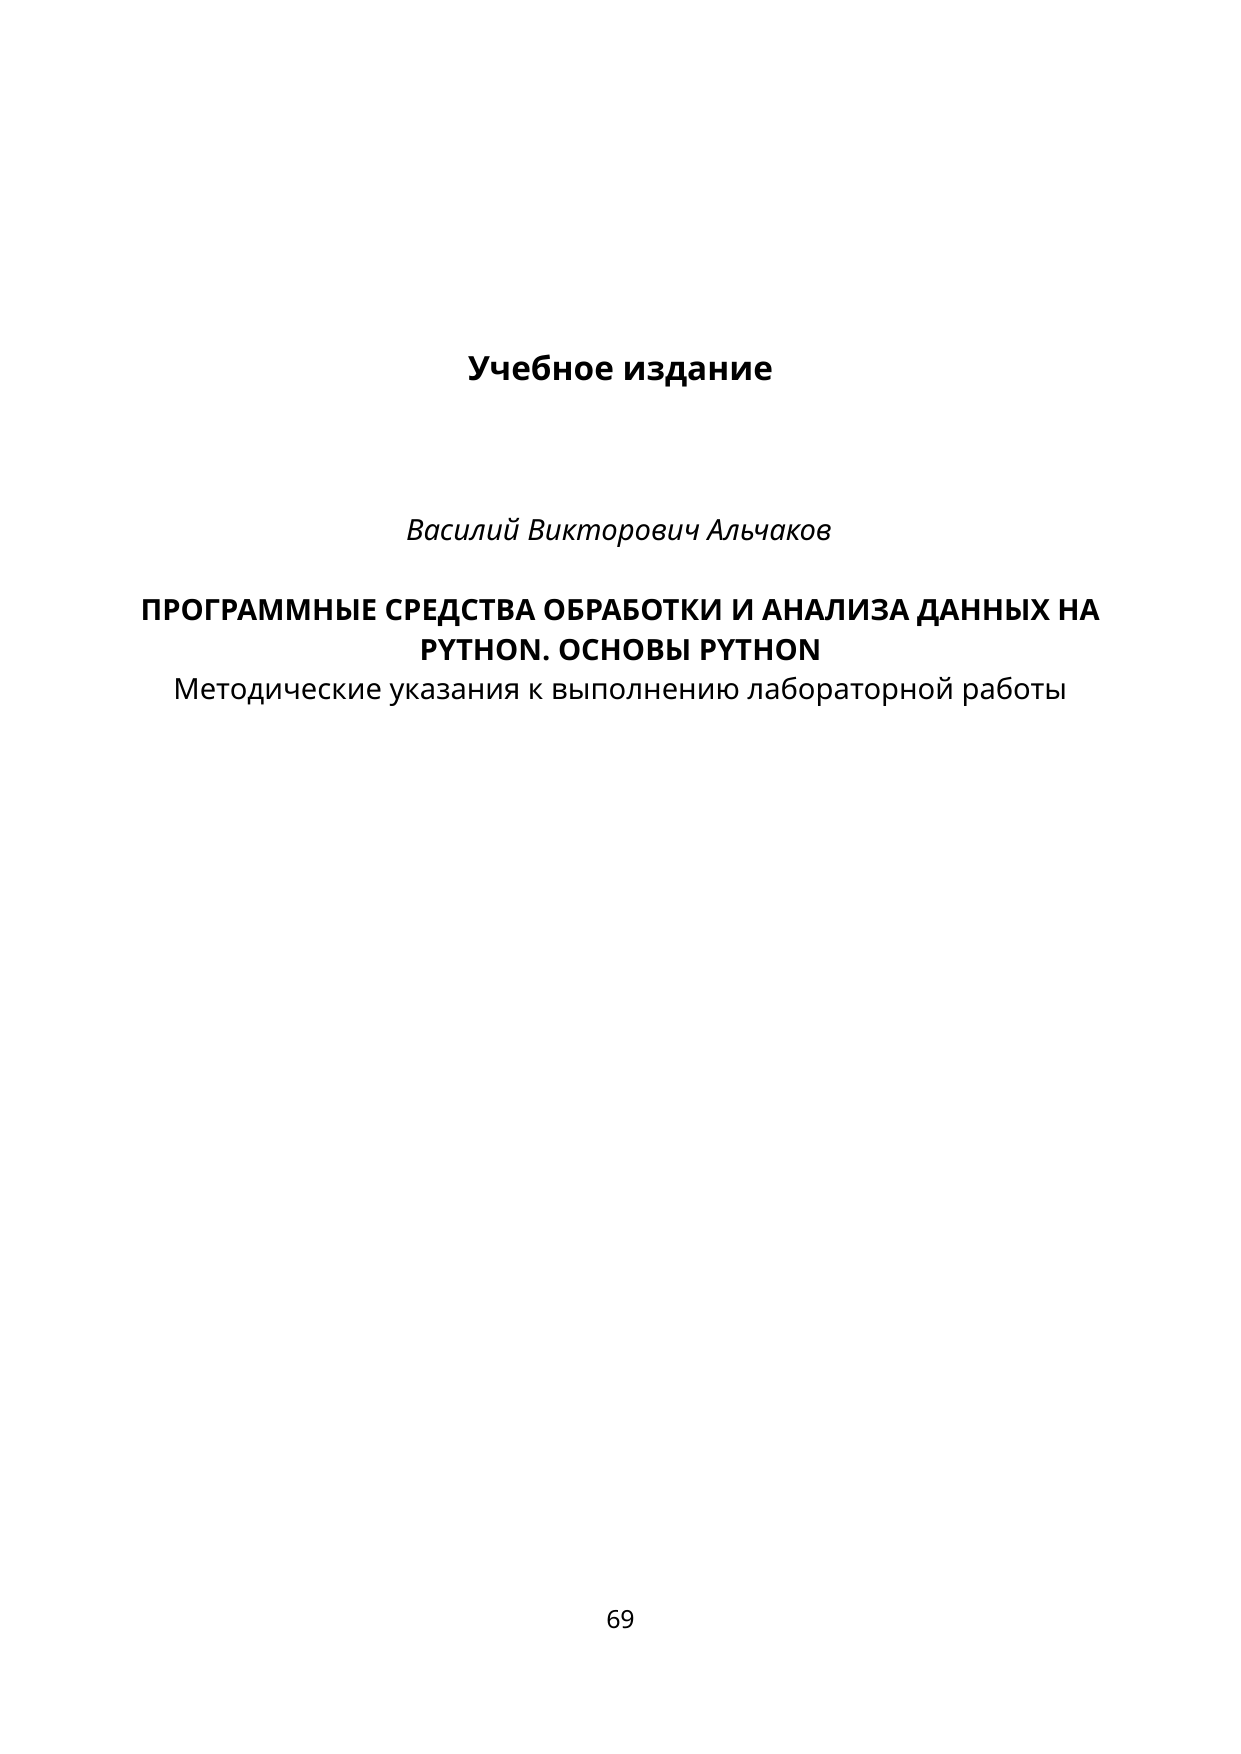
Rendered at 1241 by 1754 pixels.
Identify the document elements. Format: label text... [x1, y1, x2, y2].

text Учебное издание [118, 345, 1122, 391]
text Василий Викторович Альчаков [118, 510, 1122, 549]
text Программные средства обработки и анализа данных на Python. Основы Python [118, 589, 1122, 668]
text Методические указания к выполнению лабораторной работы [118, 668, 1122, 708]
